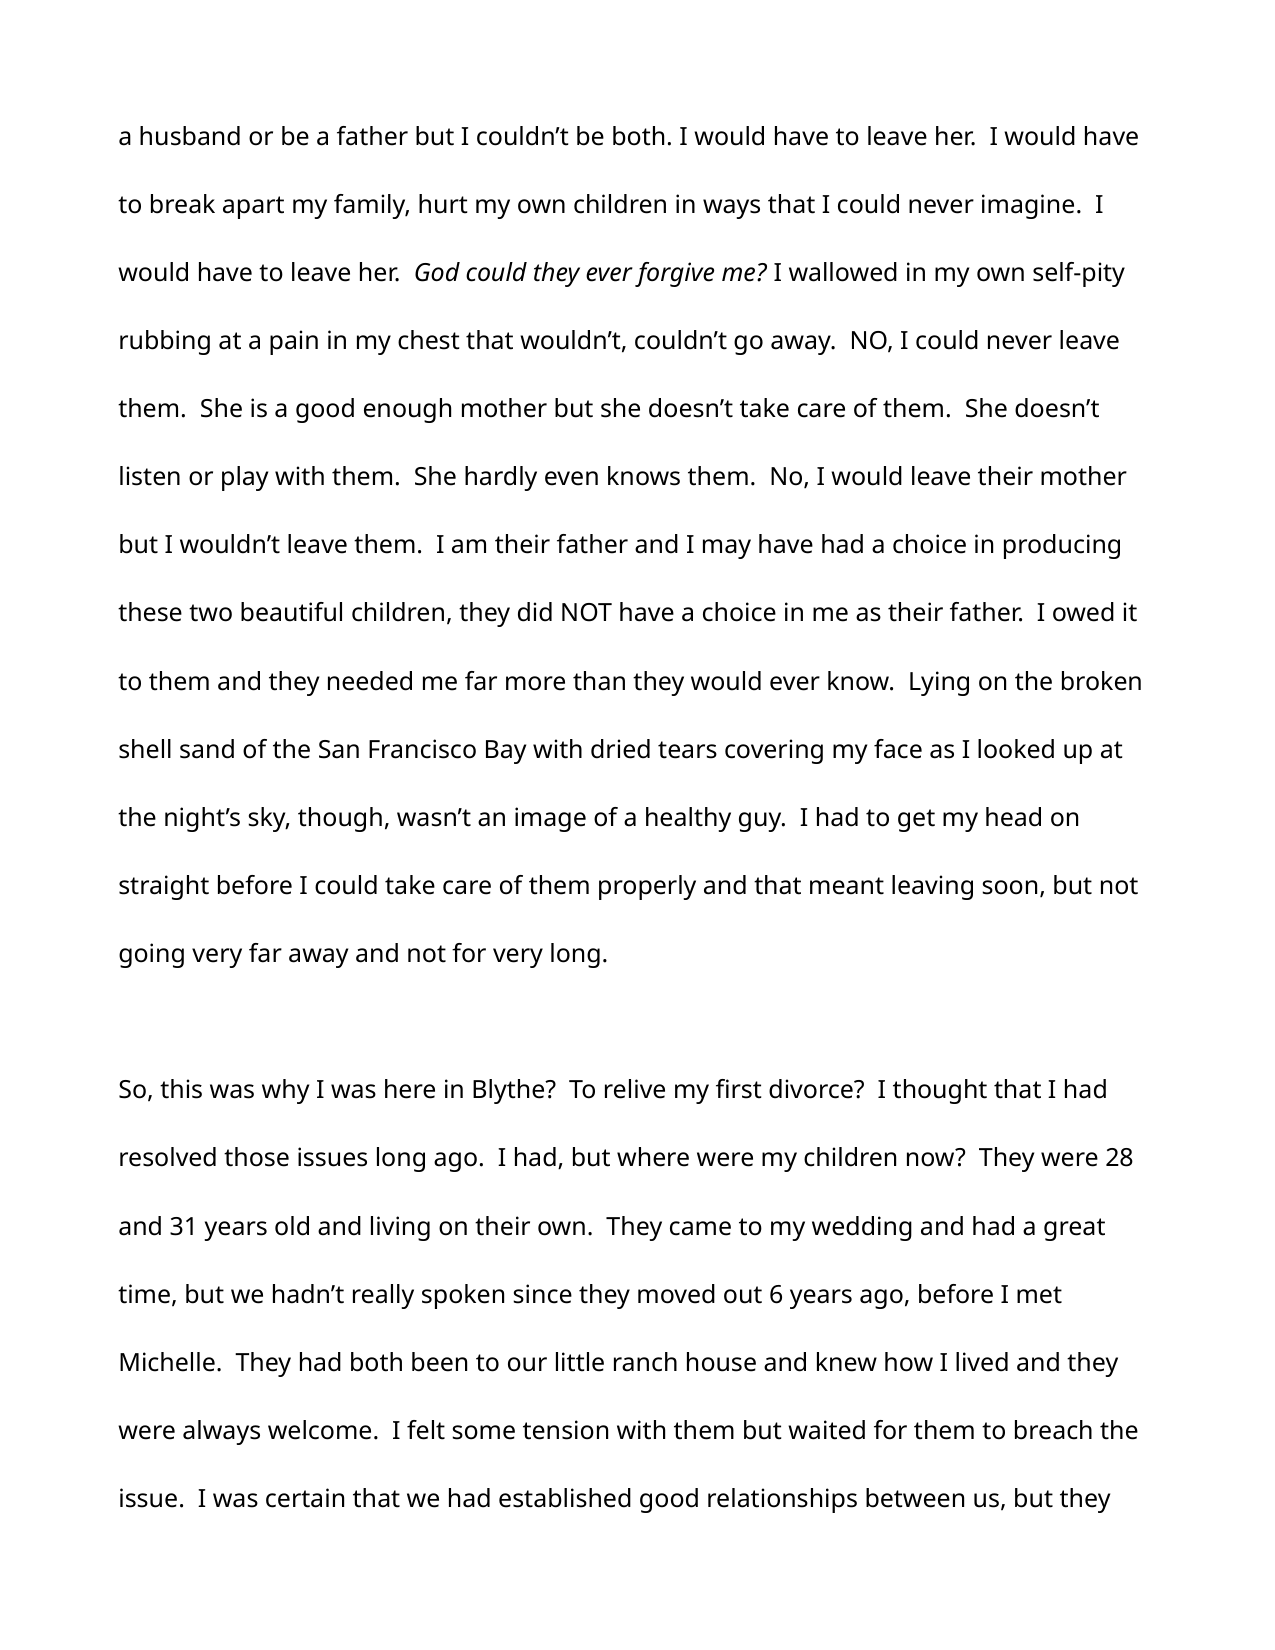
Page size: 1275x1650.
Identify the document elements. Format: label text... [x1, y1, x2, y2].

text So, this was why I was here in Blythe? To relive my first divorce? I thought that I had resolved those issues long ago. I had, but where were my children now? They were 28 and 31 years old and living on their own. They came to my wedding and had a great time, but we hadn’t really spoken since they moved out 6 years ago, before I met Michelle. They had both been to our little ranch house and knew how I lived and they were always welcome. I felt some tension with them but waited for them to breach the issue. I was certain that we had established good relationships between us, but they [118, 1072, 1157, 1515]
text a husband or be a father but I couldn’t be both. I would have to leave her. I would have to break apart my family, hurt my own children in ways that I could never imagine. I would have to leave her. God could they ever forgive me? I wallowed in my own self-pity rubbing at a pain in my chest that wouldn’t, couldn’t go away. NO, I could never leave them. She is a good enough mother but she doesn’t take care of them. She doesn’t listen or play with them. She hardly even knows them. No, I would leave their mother but I wouldn’t leave them. I am their father and I may have had a choice in producing these two beautiful children, they did NOT have a choice in me as their father. I owed it to them and they needed me far more than they would ever know. Lying on the broken shell sand of the San Francisco Bay with dried tears covering my face as I looked up at the night’s sky, though, wasn’t an image of a healthy guy. I had to get my head on straight before I could take care of them properly and that meant leaving soon, but not going very far away and not for very long. [118, 118, 1157, 970]
